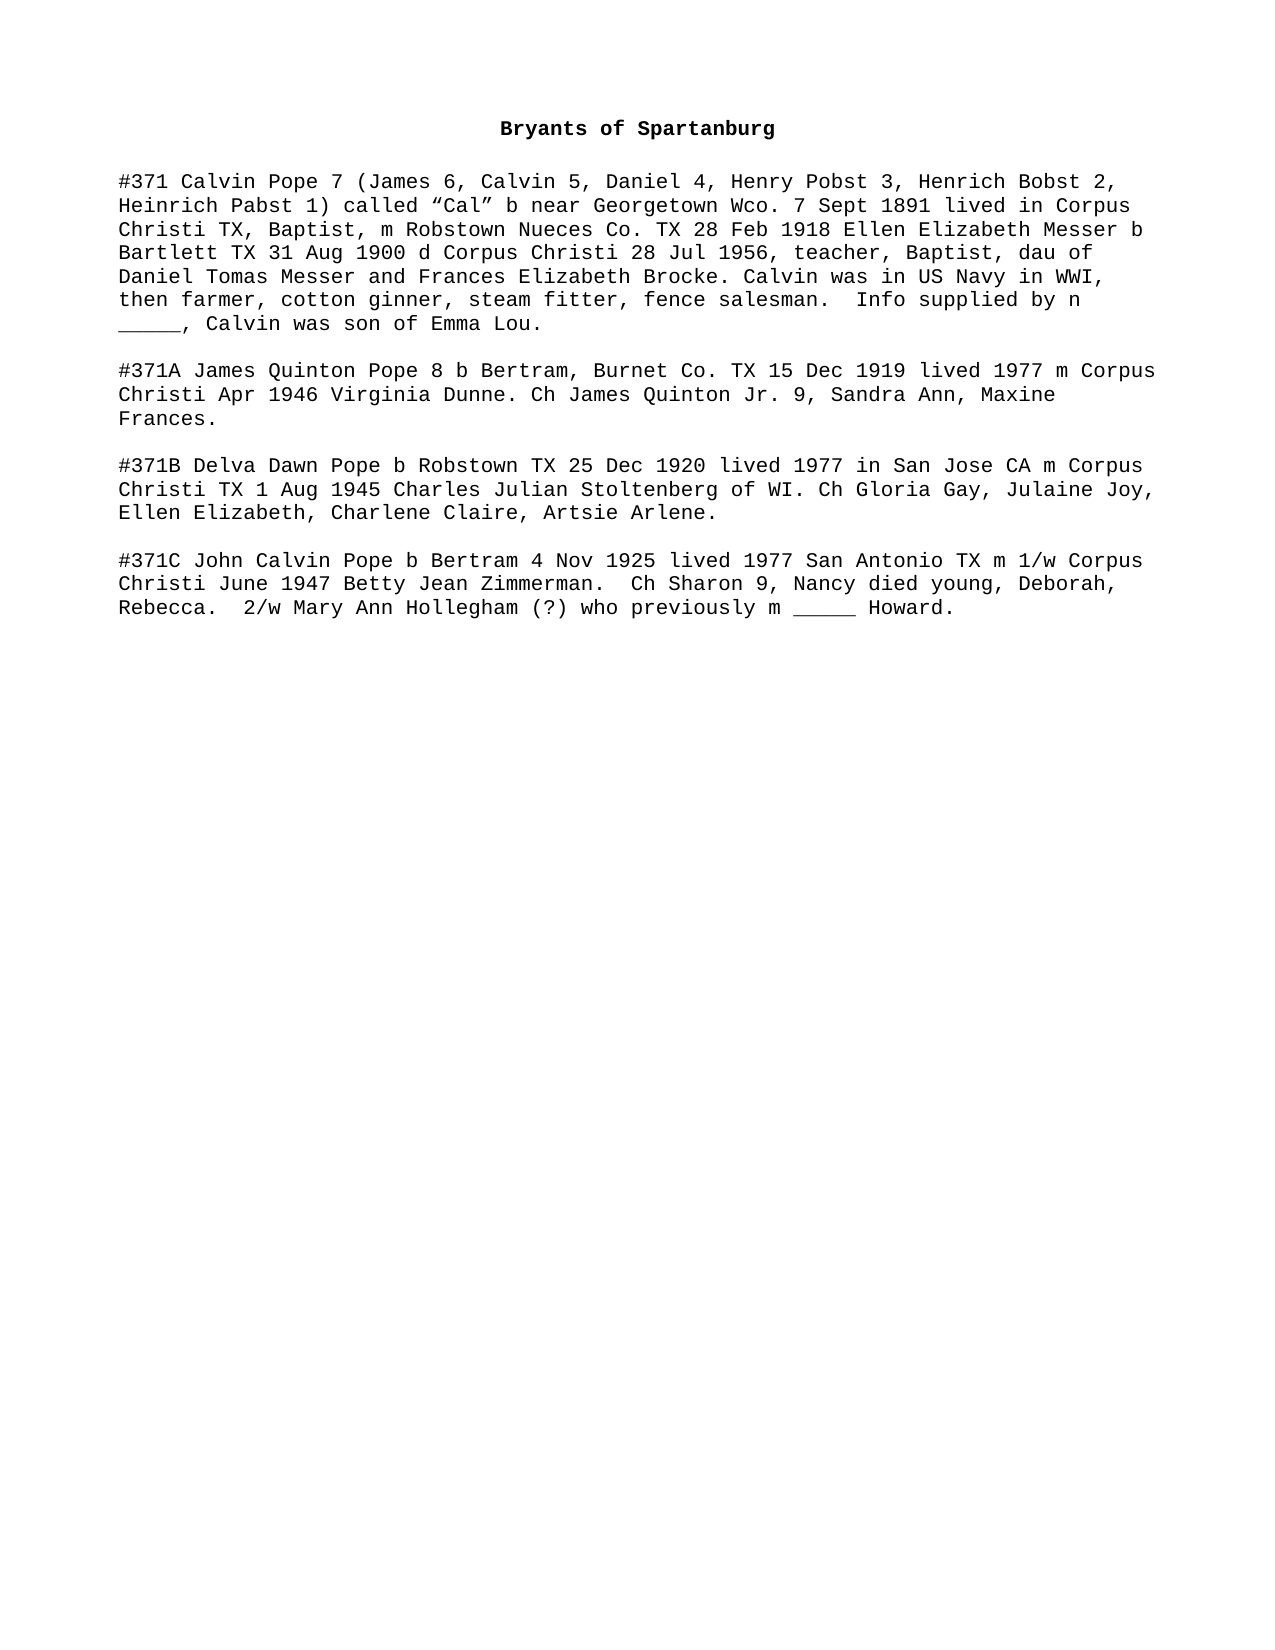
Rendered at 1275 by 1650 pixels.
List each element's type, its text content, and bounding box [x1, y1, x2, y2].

text #371 Calvin Pope 7 (James 6, Calvin 5, Daniel 4, Henry Pobst 3, Henrich Bobst 2, Heinrich Pabst 1) called “Cal” b near Georgetown Wco. 7 Sept 1891 lived in Corpus Christi TX, Baptist, m Robstown Nueces Co. TX 28 Feb 1918 Ellen Elizabeth Messer b Bartlett TX 31 Aug 1900 d Corpus Christi 28 Jul 1956, teacher, Baptist, dau of Daniel Tomas Messer and Frances Elizabeth Brocke. Calvin was in US Navy in WWI, then farmer, cotton ginner, steam fitter, fence salesman. Info supplied by n _____, Calvin was son of Emma Lou. [118, 171, 1157, 337]
text #371B Delva Dawn Pope b Robstown TX 25 Dec 1920 lived 1977 in San Jose CA m Corpus Christi TX 1 Aug 1945 Charles Julian Stoltenberg of WI. Ch Gloria Gay, Julaine Joy, Ellen Elizabeth, Charlene Claire, Artsie Arlene. [118, 455, 1157, 526]
text #371C John Calvin Pope b Bertram 4 Nov 1925 lived 1977 San Antonio TX m 1/w Corpus Christi June 1947 Betty Jean Zimmerman. Ch Sharon 9, Nancy died young, Deborah, Rebecca. 2/w Mary Ann Hollegham (?) who previously m _____ Howard. [118, 549, 1157, 621]
text #371A James Quinton Pope 8 b Bertram, Burnet Co. TX 15 Dec 1919 lived 1977 m Corpus Christi Apr 1946 Virginia Dunne. Ch James Quinton Jr. 9, Sandra Ann, Maxine Frances. [118, 360, 1157, 431]
